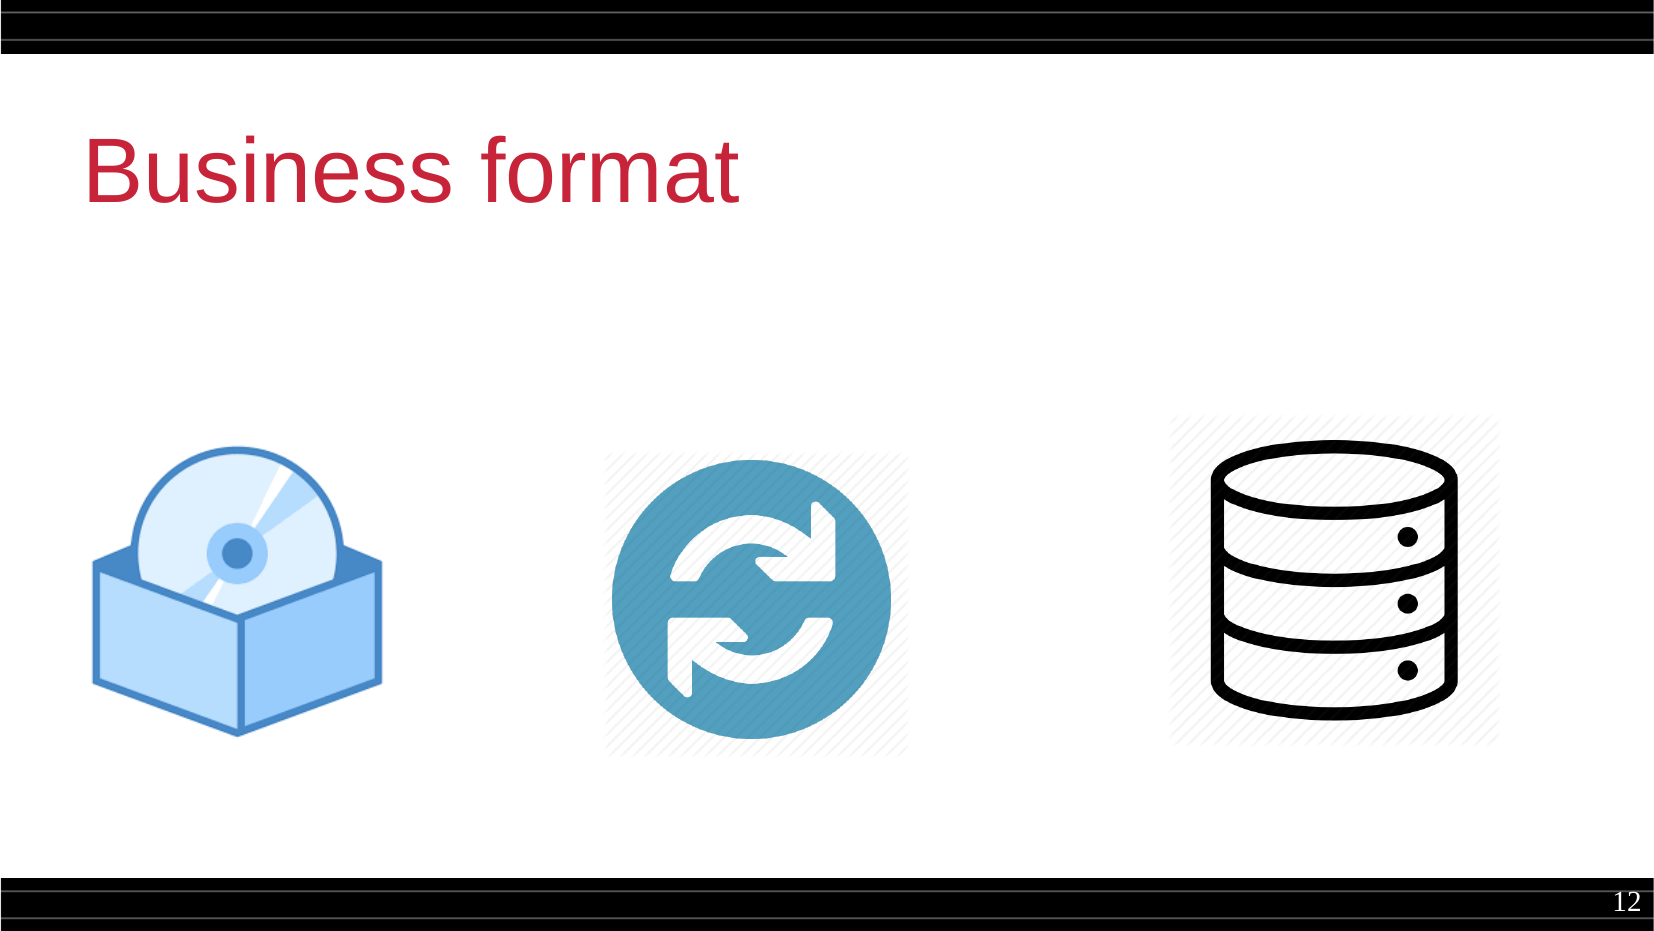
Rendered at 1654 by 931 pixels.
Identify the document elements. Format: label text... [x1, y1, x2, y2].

picture [85, 439, 390, 745]
picture [602, 450, 910, 758]
picture [0, 0, 1654, 54]
title Business format [82, 92, 1571, 248]
picture [0, 878, 1654, 931]
picture [1167, 413, 1501, 747]
